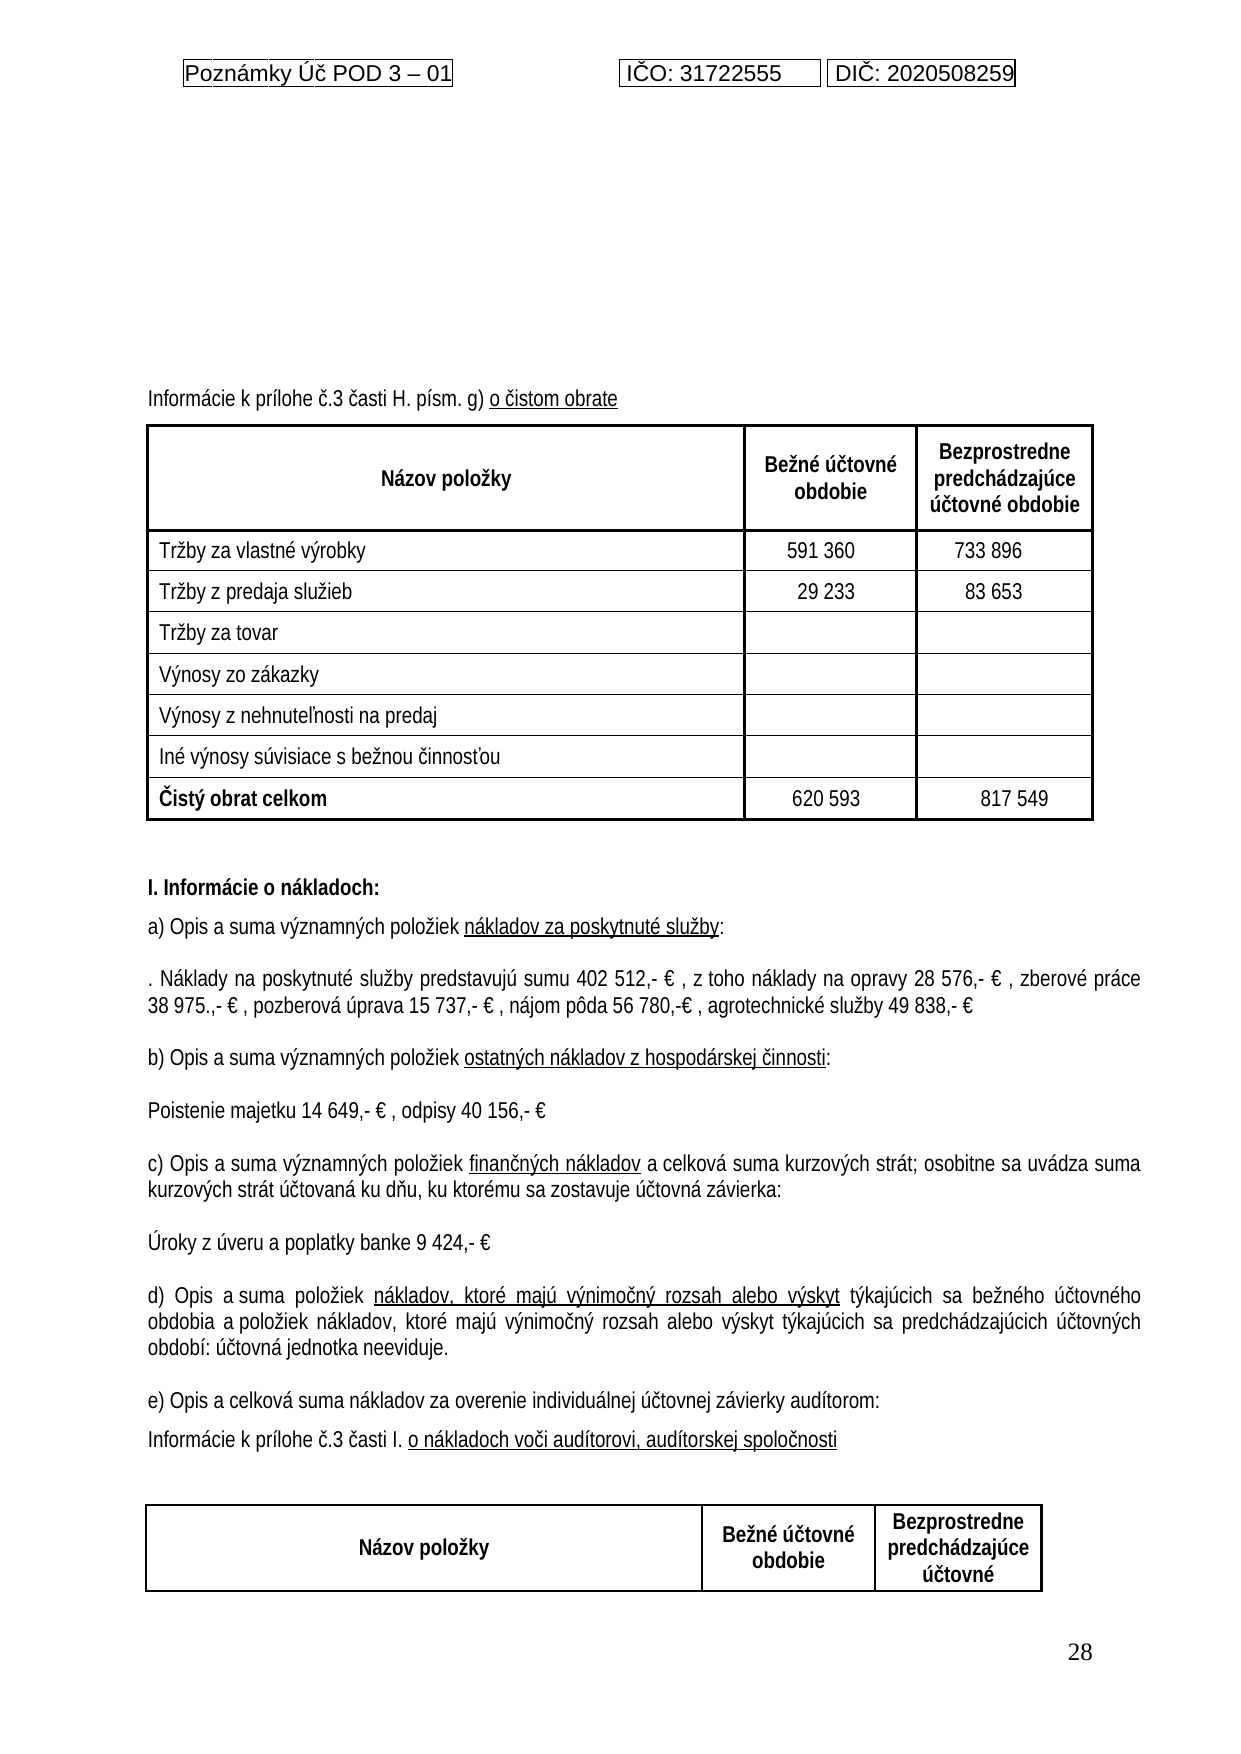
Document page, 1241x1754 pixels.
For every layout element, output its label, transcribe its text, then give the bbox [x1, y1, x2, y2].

table_cell Tržby za tovar [149, 612, 743, 652]
table_cell Iné výnosy súvisiace s bežnou činnosťou [149, 736, 743, 777]
text c) Opis a suma významných položiek finančných nákladov a celková suma kurzových strát; osobitne sa uvádza suma kurzových strát účtovaná ku dňu, ku ktorému sa zostavuje účtovná závierka: [148, 1150, 1141, 1202]
table_cell 591 360 [746, 532, 915, 570]
table_cell [746, 736, 915, 777]
table_header Názov položky [149, 427, 743, 528]
text a) Opis a suma významných položiek nákladov za poskytnuté služby: [148, 913, 1141, 939]
table_cell 817 549 [918, 778, 1091, 818]
text e) Opis a celková suma nákladov za overenie individuálnej účtovnej závierky audítorom: [148, 1387, 1142, 1413]
table_cell [746, 612, 915, 652]
table_cell 733 896 [918, 532, 1091, 570]
table_header Bežné účtovné obdobie [746, 427, 915, 528]
table_cell Výnosy z nehnuteľnosti na predaj [149, 695, 743, 735]
table_cell Tržby z predaja služieb [149, 571, 743, 611]
text Úroky z úveru a poplatky banke 9 424,- € [148, 1229, 1141, 1255]
table_cell [918, 695, 1091, 735]
table_cell Tržby za vlastné výrobky [149, 532, 743, 570]
table_cell 83 653 [918, 571, 1091, 611]
table_cell [918, 612, 1091, 652]
table_cell 29 233 [746, 571, 915, 611]
text . Náklady na poskytnuté služby predstavujú sumu 402 512,- € , z toho náklady na opravy 28 576,- € , zberové práce 38 975.,- € , pozberová úprava 15 737,- € , nájom pôda 56 780,-€ , agrotechnické služby 49 838,- € [148, 965, 1141, 1018]
table_cell [746, 654, 915, 694]
table_header Bežné účtovné obdobie [703, 1506, 874, 1589]
table_cell [918, 654, 1091, 694]
text d) Opis a suma položiek nákladov, ktoré majú výnimočný rozsah alebo výskyt týkajúcich sa bežného účtovného obdobia a položiek nákladov, ktoré majú výnimočný rozsah alebo výskyt týkajúcich sa predchádzajúcich účtovných období: účtovná jednotka neeviduje. [148, 1282, 1141, 1361]
table_cell [918, 736, 1091, 777]
text Poistenie majetku 14 649,- € , odpisy 40 156,- € [148, 1097, 1141, 1123]
table_cell Čistý obrat celkom [149, 778, 743, 818]
table_cell 620 593 [746, 778, 915, 818]
text Informácie k prílohe č.3 časti H. písm. g) o čistom obrate [148, 385, 1142, 411]
text b) Opis a suma významných položiek ostatných nákladov z hospodárskej činnosti: [148, 1044, 1141, 1071]
table_header Bezprostredne predchádzajúce účtovné obdobie [918, 427, 1091, 528]
text Informácie k prílohe č.3 časti I. o nákladoch voči audítorovi, audítorskej spoločnosti [148, 1426, 1142, 1452]
table_header Bezprostredne predchádzajúce účtovné [876, 1506, 1040, 1589]
table_cell Výnosy zo zákazky [149, 654, 743, 694]
text I. Informácie o nákladoch: [148, 874, 1142, 900]
table_header Názov položky [147, 1506, 701, 1589]
table_cell [746, 695, 915, 735]
